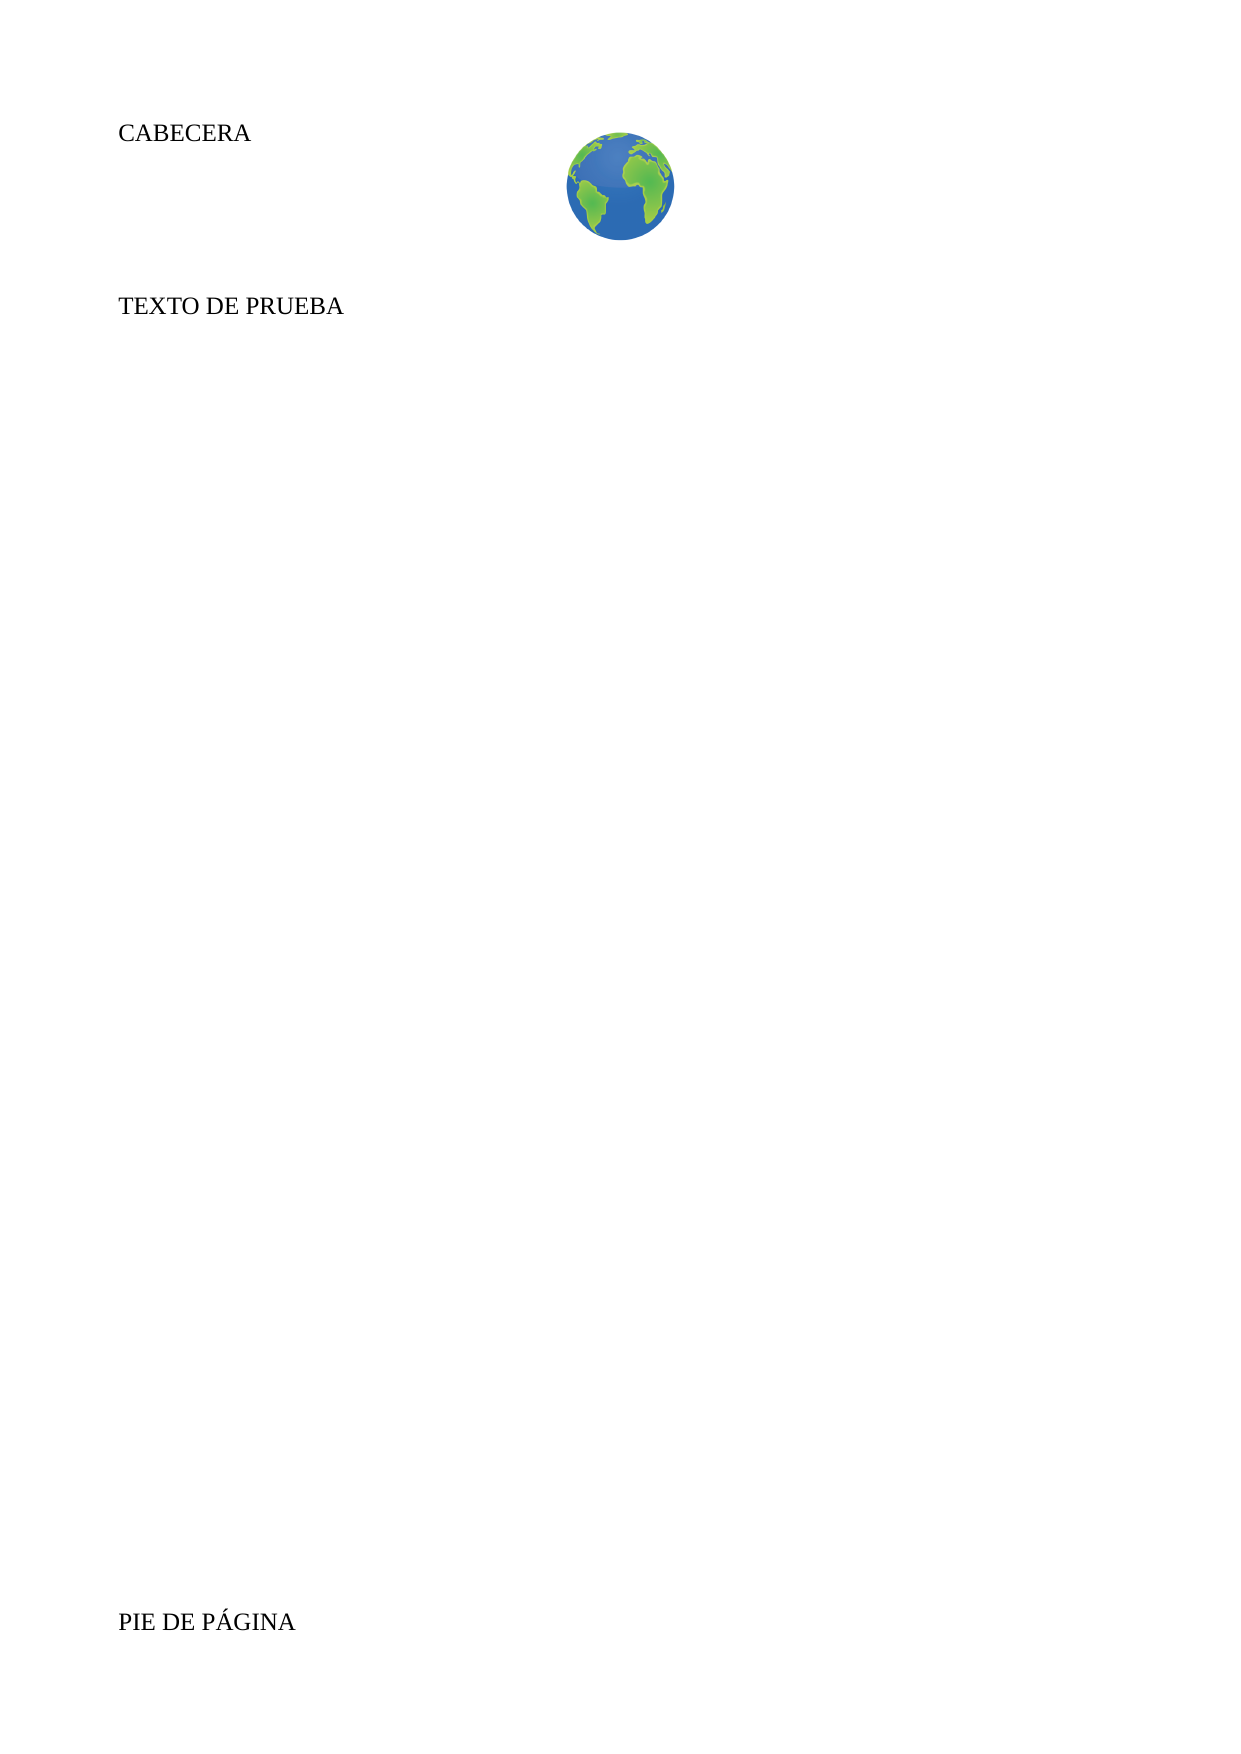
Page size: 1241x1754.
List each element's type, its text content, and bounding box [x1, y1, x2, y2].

text TEXTO DE PRUEBA [118, 291, 1122, 320]
picture [554, 118, 686, 244]
